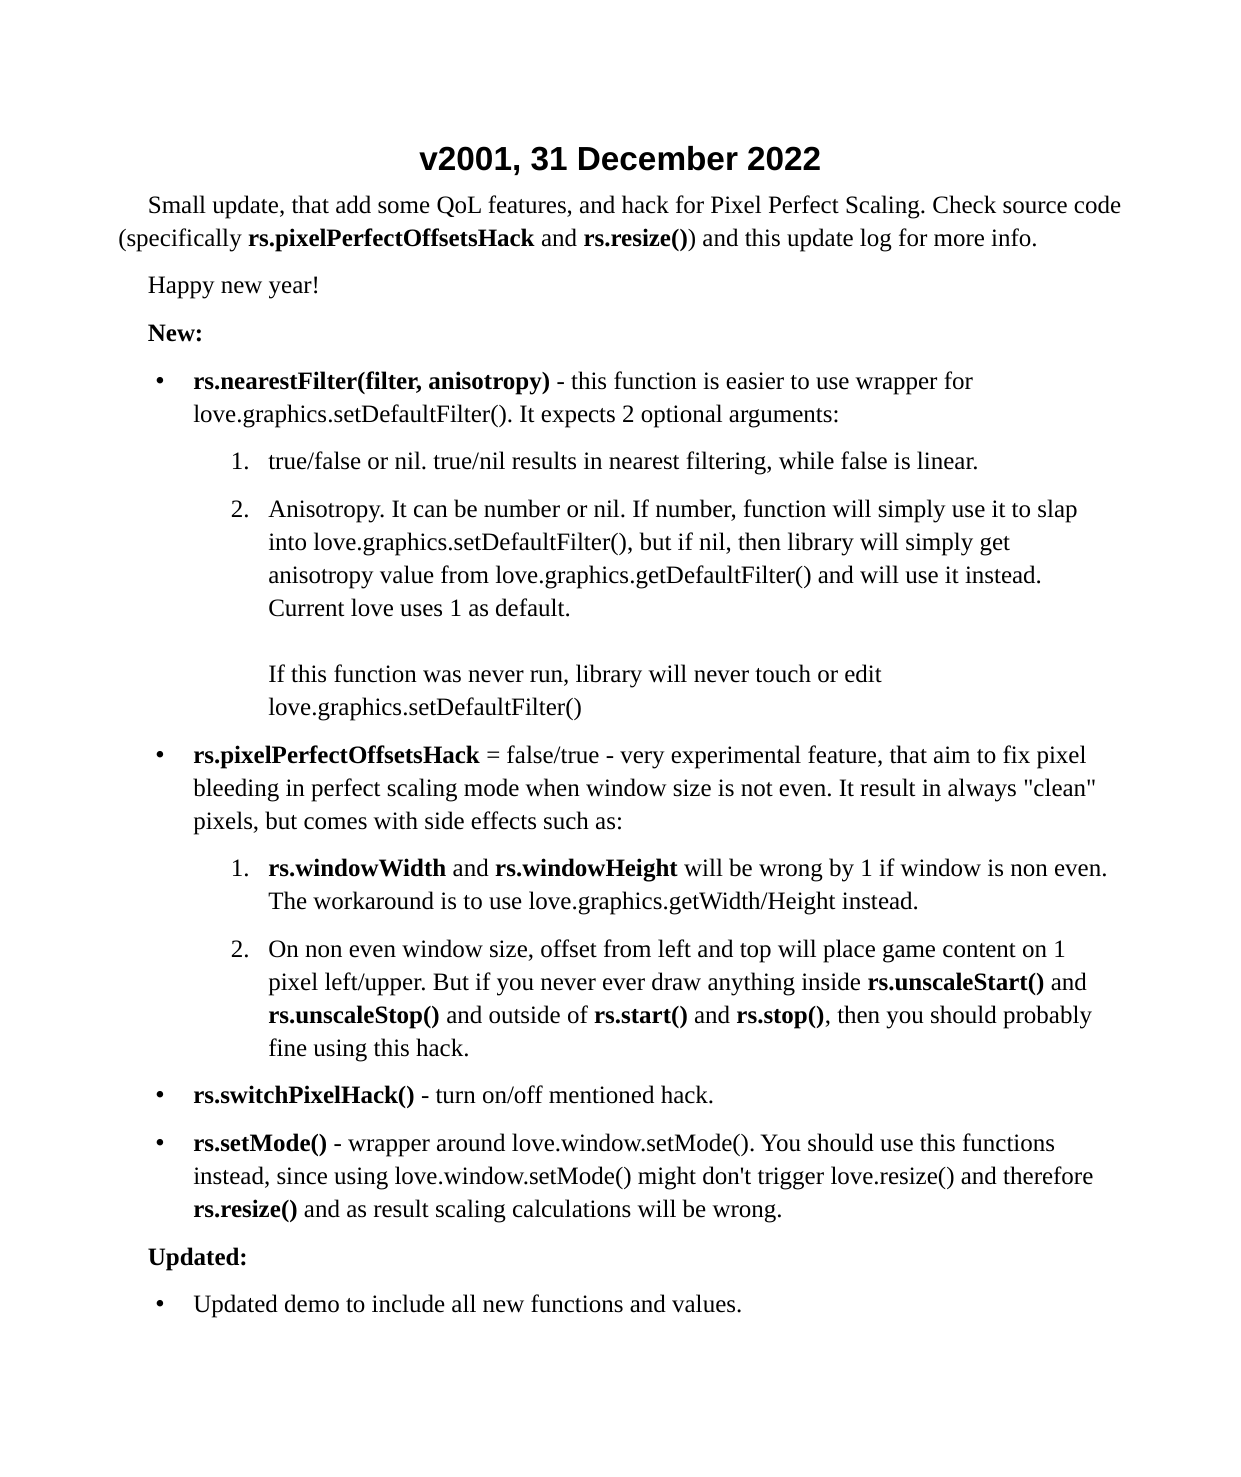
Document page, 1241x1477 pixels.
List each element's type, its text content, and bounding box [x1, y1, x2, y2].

list rs.setMode() - wrapper around love.window.setMode(). You should use this functions instead, since using love.window.setMode() might don't trigger love.resize() and therefore rs.resize() and as result scaling calculations will be wrong. [156, 1128, 1122, 1223]
text Small update, that add some QoL features, and hack for Pixel Perfect Scaling. Check source code (specifically rs.pixelPerfectOffsetsHack and rs.resize()) and this update log for more info. [118, 190, 1122, 252]
list rs.windowWidth and rs.windowHeight will be wrong by 1 if window is non even. The workaround is to use love.graphics.getWidth/Height instead. [231, 853, 1122, 915]
list rs.pixelPerfectOffsetsHack = false/true - very experimental feature, that aim to fix pixel bleeding in perfect scaling mode when window size is not even. It result in always "clean" pixels, but comes with side effects such as: [156, 740, 1122, 834]
list rs.nearestFilter(filter, anisotropy) - this function is easier to use wrapper for love.graphics.setDefaultFilter(). It expects 2 optional arguments: [156, 366, 1122, 427]
list Updated demo to include all new functions and values. [156, 1289, 1122, 1318]
list true/false or nil. true/nil results in nearest filtering, while false is linear. [231, 446, 1122, 475]
list rs.switchPixelHack() - turn on/off mentioned hack. [156, 1081, 1122, 1109]
list Anisotropy. It can be number or nil. If number, function will simply use it to slap into love.graphics.setDefaultFilter(), but if nil, then library will simply get anisotropy value from love.graphics.getDefaultFilter() and will use it instead. Current love uses 1 as default. If this function was never run, library will never touch or edit love.graphics.setDefaultFilter() [231, 494, 1122, 721]
text New: [118, 318, 1122, 347]
list On non even window size, offset from left and top will place game content on 1 pixel left/upper. But if you never ever draw anything inside rs.unscaleStart() and rs.unscaleStop() and outside of rs.start() and rs.stop(), then you should probably fine using this hack. [231, 934, 1122, 1062]
subtitle v2001, 31 December 2022 [118, 139, 1122, 177]
text Updated: [118, 1242, 1122, 1271]
text Happy new year! [118, 271, 1122, 299]
